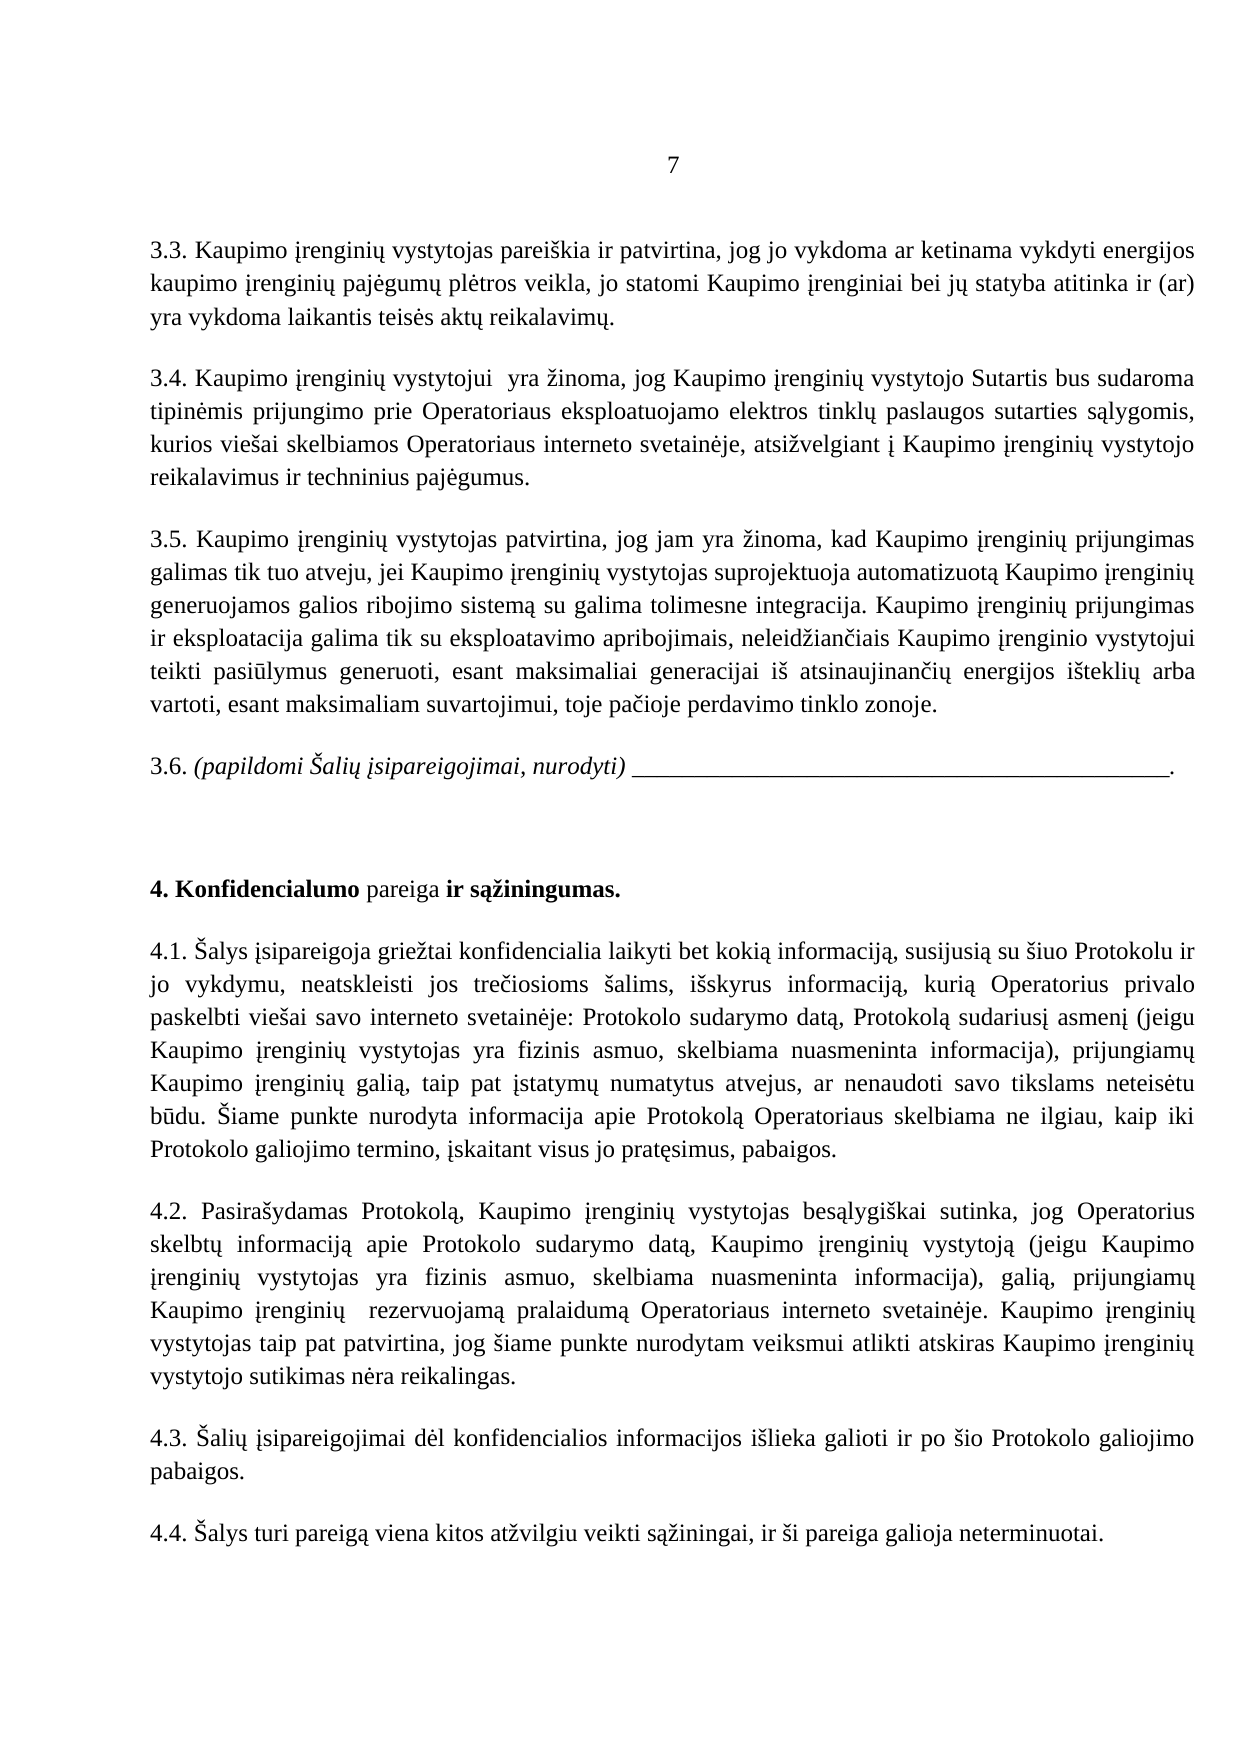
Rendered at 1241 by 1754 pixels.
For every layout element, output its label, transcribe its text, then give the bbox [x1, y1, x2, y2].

text 4.2. Pasirašydamas Protokolą, Kaupimo įrenginių vystytojas besąlygiškai sutinka, jog Operatorius skelbtų informaciją apie Protokolo sudarymo datą, Kaupimo įrenginių vystytoją (jeigu Kaupimo įrenginių vystytojas yra fizinis asmuo, skelbiama nuasmeninta informacija), galią, prijungiamų Kaupimo įrenginių rezervuojamą pralaidumą Operatoriaus interneto svetainėje. Kaupimo įrenginių vystytojas taip pat patvirtina, jog šiame punkte nurodytam veiksmui atlikti atskiras Kaupimo įrenginių vystytojo sutikimas nėra reikalingas. [150, 1196, 1196, 1390]
text 3.6. (papildomi Šalių įsipareigojimai, nurodyti) ___________________________________________. [150, 751, 1196, 780]
text 4.1. Šalys įsipareigoja griežtai konfidencialia laikyti bet kokią informaciją, susijusią su šiuo Protokolu ir jo vykdymu, neatskleisti jos trečiosioms šalims, išskyrus informaciją, kurią Operatorius privalo paskelbti viešai savo interneto svetainėje: Protokolo sudarymo datą, Protokolą sudariusį asmenį (jeigu Kaupimo įrenginių vystytojas yra fizinis asmuo, skelbiama nuasmeninta informacija), prijungiamų Kaupimo įrenginių galią, taip pat įstatymų numatytus atvejus, ar nenaudoti savo tikslams neteisėtu būdu. Šiame punkte nurodyta informacija apie Protokolą Operatoriaus skelbiama ne ilgiau, kaip iki Protokolo galiojimo termino, įskaitant visus jo pratęsimus, pabaigos. [150, 936, 1196, 1163]
text 3.3. Kaupimo įrenginių vystytojas pareiškia ir patvirtina, jog jo vykdoma ar ketinama vykdyti energijos kaupimo įrenginių pajėgumų plėtros veikla, jo statomi Kaupimo įrenginiai bei jų statyba atitinka ir (ar) yra vykdoma laikantis teisės aktų reikalavimų. [150, 236, 1196, 330]
text 4.3. Šalių įsipareigojimai dėl konfidencialios informacijos išlieka galioti ir po šio Protokolo galiojimo pabaigos. [150, 1423, 1196, 1485]
text 4. Konfidencialumo pareiga ir sąžiningumas. [150, 874, 1196, 903]
text 3.5. Kaupimo įrenginių vystytojas patvirtina, jog jam yra žinoma, kad Kaupimo įrenginių prijungimas galimas tik tuo atveju, jei Kaupimo įrenginių vystytojas suprojektuoja automatizuotą Kaupimo įrenginių generuojamos galios ribojimo sistemą su galima tolimesne integracija. Kaupimo įrenginių prijungimas ir eksploatacija galima tik su eksploatavimo apribojimais, neleidžiančiais Kaupimo įrenginio vystytojui teikti pasiūlymus generuoti, esant maksimaliai generacijai iš atsinaujinančių energijos išteklių arba vartoti, esant maksimaliam suvartojimui, toje pačioje perdavimo tinklo zonoje. [150, 524, 1196, 718]
text 3.4. Kaupimo įrenginių vystytojui yra žinoma, jog Kaupimo įrenginių vystytojo Sutartis bus sudaroma tipinėmis prijungimo prie Operatoriaus eksploatuojamo elektros tinklų paslaugos sutarties sąlygomis, kurios viešai skelbiamos Operatoriaus interneto svetainėje, atsižvelgiant į Kaupimo įrenginių vystytojo reikalavimus ir techninius pajėgumus. [150, 363, 1196, 491]
text 4.4. Šalys turi pareigą viena kitos atžvilgiu veikti sąžiningai, ir ši pareiga galioja neterminuotai. [150, 1518, 1196, 1547]
